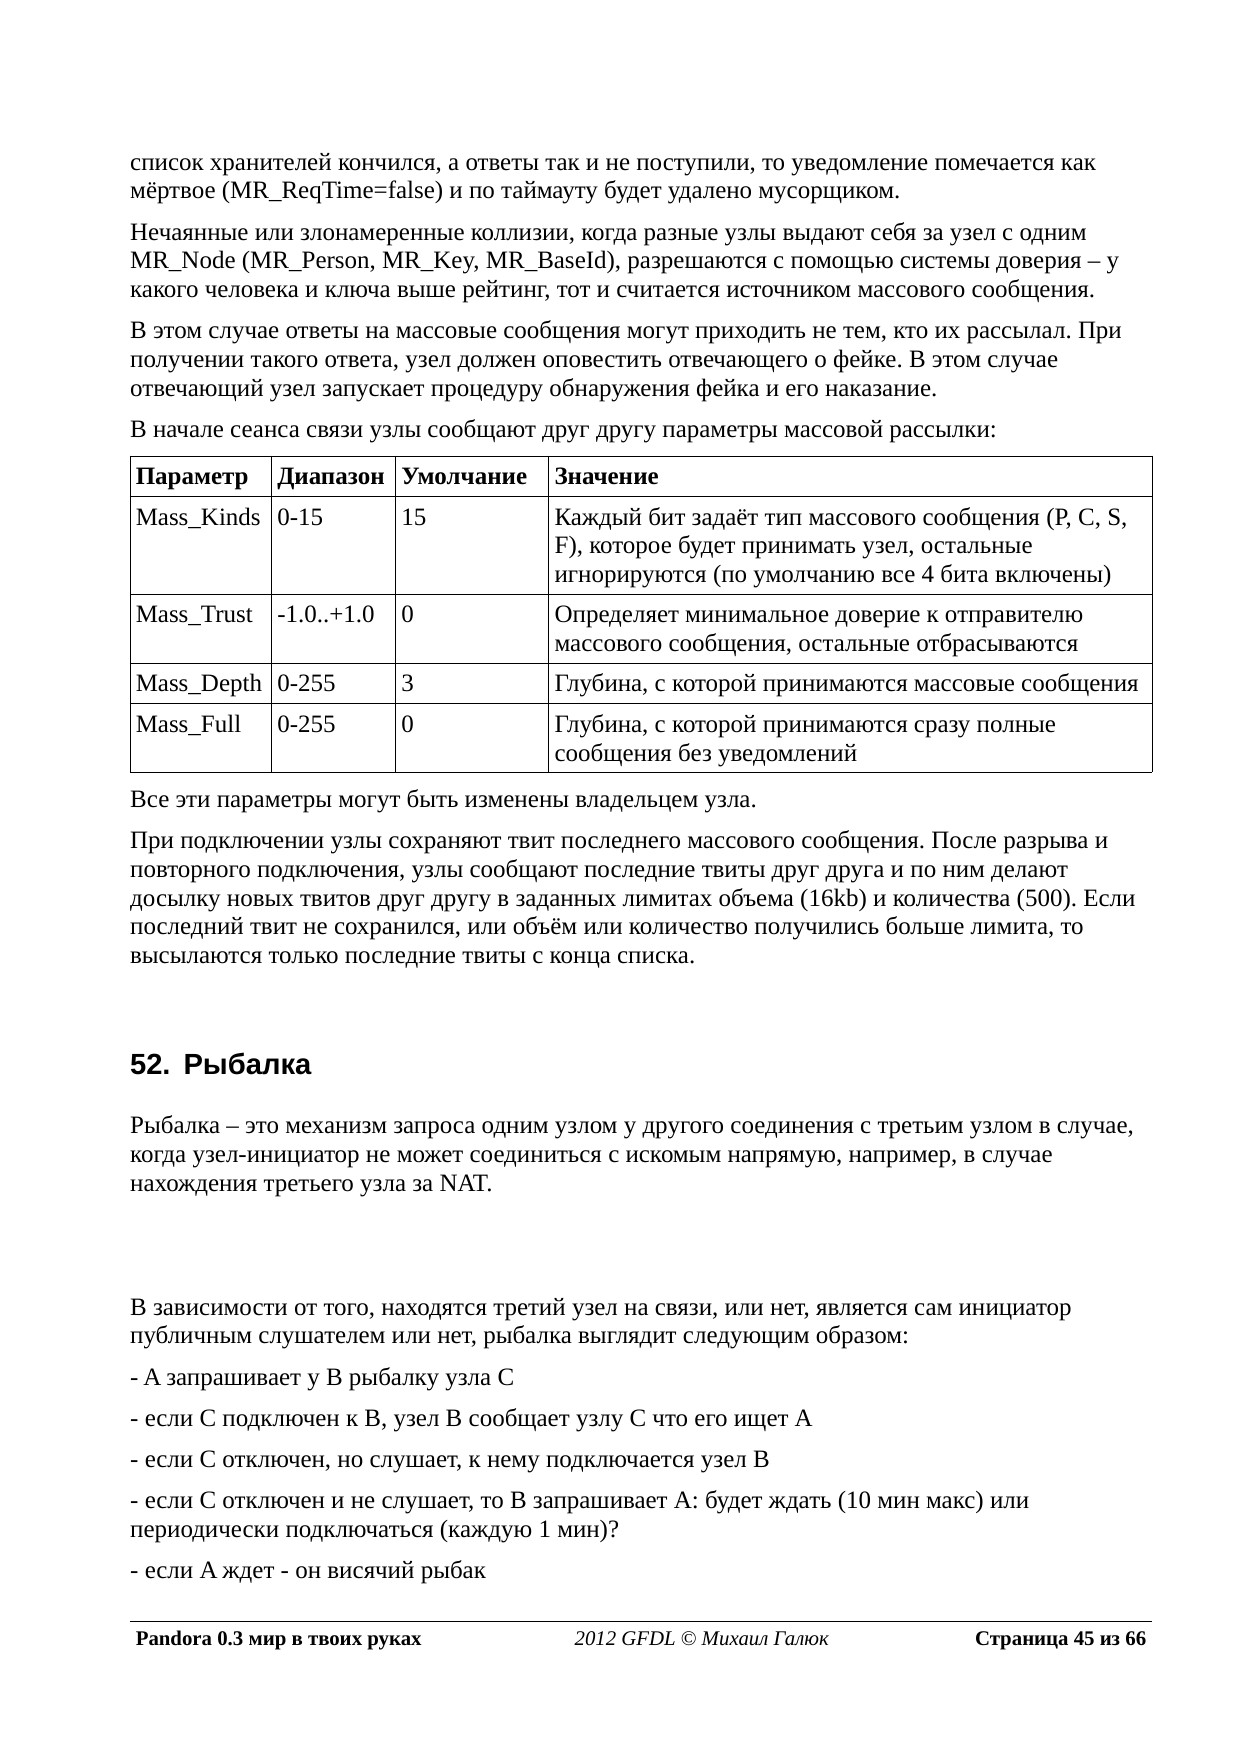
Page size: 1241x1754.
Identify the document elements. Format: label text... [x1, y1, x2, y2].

text - если C отключен и не слушает, то B запрашивает A: будет ждать (10 мин макс) или периодически подключаться (каждую 1 мин)? [130, 1486, 1152, 1543]
table_header Умолчание [396, 457, 548, 496]
table_cell 0-255 [272, 664, 395, 703]
table_header Значение [549, 457, 1152, 496]
table_cell Глубина, с которой принимаются сразу полные сообщения без уведомлений [549, 704, 1152, 772]
text Все эти параметры могут быть изменены владельцем узла. [130, 784, 1152, 813]
text В начале сеанса связи узлы сообщают друг другу параметры массовой рассылки: [130, 414, 1152, 443]
text Рыбалка – это механизм запроса одним узлом у другого соединения с третьим узлом в случае, когда узел-инициатор не может соединиться с искомым напрямую, например, в случае нахождения третьего узла за NAT. [130, 1111, 1152, 1197]
table_cell Mass_Kinds [131, 497, 271, 594]
table_cell 0-15 [272, 497, 395, 594]
text В этом случае ответы на массовые сообщения могут приходить не тем, кто их рассылал. При получении такого ответа, узел должен оповестить отвечающего о фейке. В этом случае отвечающий узел запускает процедуру обнаружения фейка и его наказание. [130, 316, 1152, 402]
table_cell 0 [396, 595, 548, 663]
table_cell 0 [396, 704, 548, 772]
text При подключении узлы сохраняют твит последнего массового сообщения. После разрыва и повторного подключения, узлы сообщают последние твиты друг друга и по ним делают досылку новых твитов друг другу в заданных лимитах объема (16kb) и количества (500). Если последний твит не сохранился, или объём или количество получились больше лимита, то высылаются только последние твиты с конца списка. [130, 825, 1152, 969]
text - если C подключен к B, узел B сообщает узлу C что его ищет A [130, 1403, 1152, 1432]
table_cell Каждый бит задаёт тип массового сообщения (P, C, S, F), которое будет принимать узел, остальные игнорируются (по умолчанию все 4 бита включены) [549, 497, 1152, 594]
table_cell -1.0..+1.0 [272, 595, 395, 663]
table_cell Mass_Full [131, 704, 271, 772]
table_cell 3 [396, 664, 548, 703]
table_cell 0-255 [272, 704, 395, 772]
text - если C отключен, но слушает, к нему подключается узел B [130, 1444, 1152, 1473]
table_cell Определяет минимальное доверие к отправителю массового сообщения, остальные отбрасываются [549, 595, 1152, 663]
text В зависимости от того, находятся третий узел на связи, или нет, является сам инициатор публичным слушателем или нет, рыбалка выглядит следующим образом: [130, 1292, 1152, 1349]
text - A запрашивает у B рыбалку узла C [130, 1362, 1152, 1391]
subtitle Рыбалка [130, 1047, 1152, 1080]
text список хранителей кончился, а ответы так и не поступили, то уведомление помечается как мёртвое (MR_ReqTime=false) и по таймауту будет удалено мусорщиком. [130, 147, 1152, 204]
table_cell Mass_Trust [131, 595, 271, 663]
table_header Диапазон [272, 457, 395, 496]
text Нечаянные или злонамеренные коллизии, когда разные узлы выдают себя за узел с одним MR_Node (MR_Person, MR_Key, MR_BaseId), разрешаются с помощью системы доверия – у какого человека и ключа выше рейтинг, тот и считается источником массового сообщения. [130, 217, 1152, 303]
table_cell 15 [396, 497, 548, 594]
table_header Параметр [131, 457, 271, 496]
table_cell Mass_Depth [131, 664, 271, 703]
text - если A ждет - он висячий рыбак [130, 1556, 1152, 1584]
table_cell Глубина, с которой принимаются массовые сообщения [549, 664, 1152, 703]
